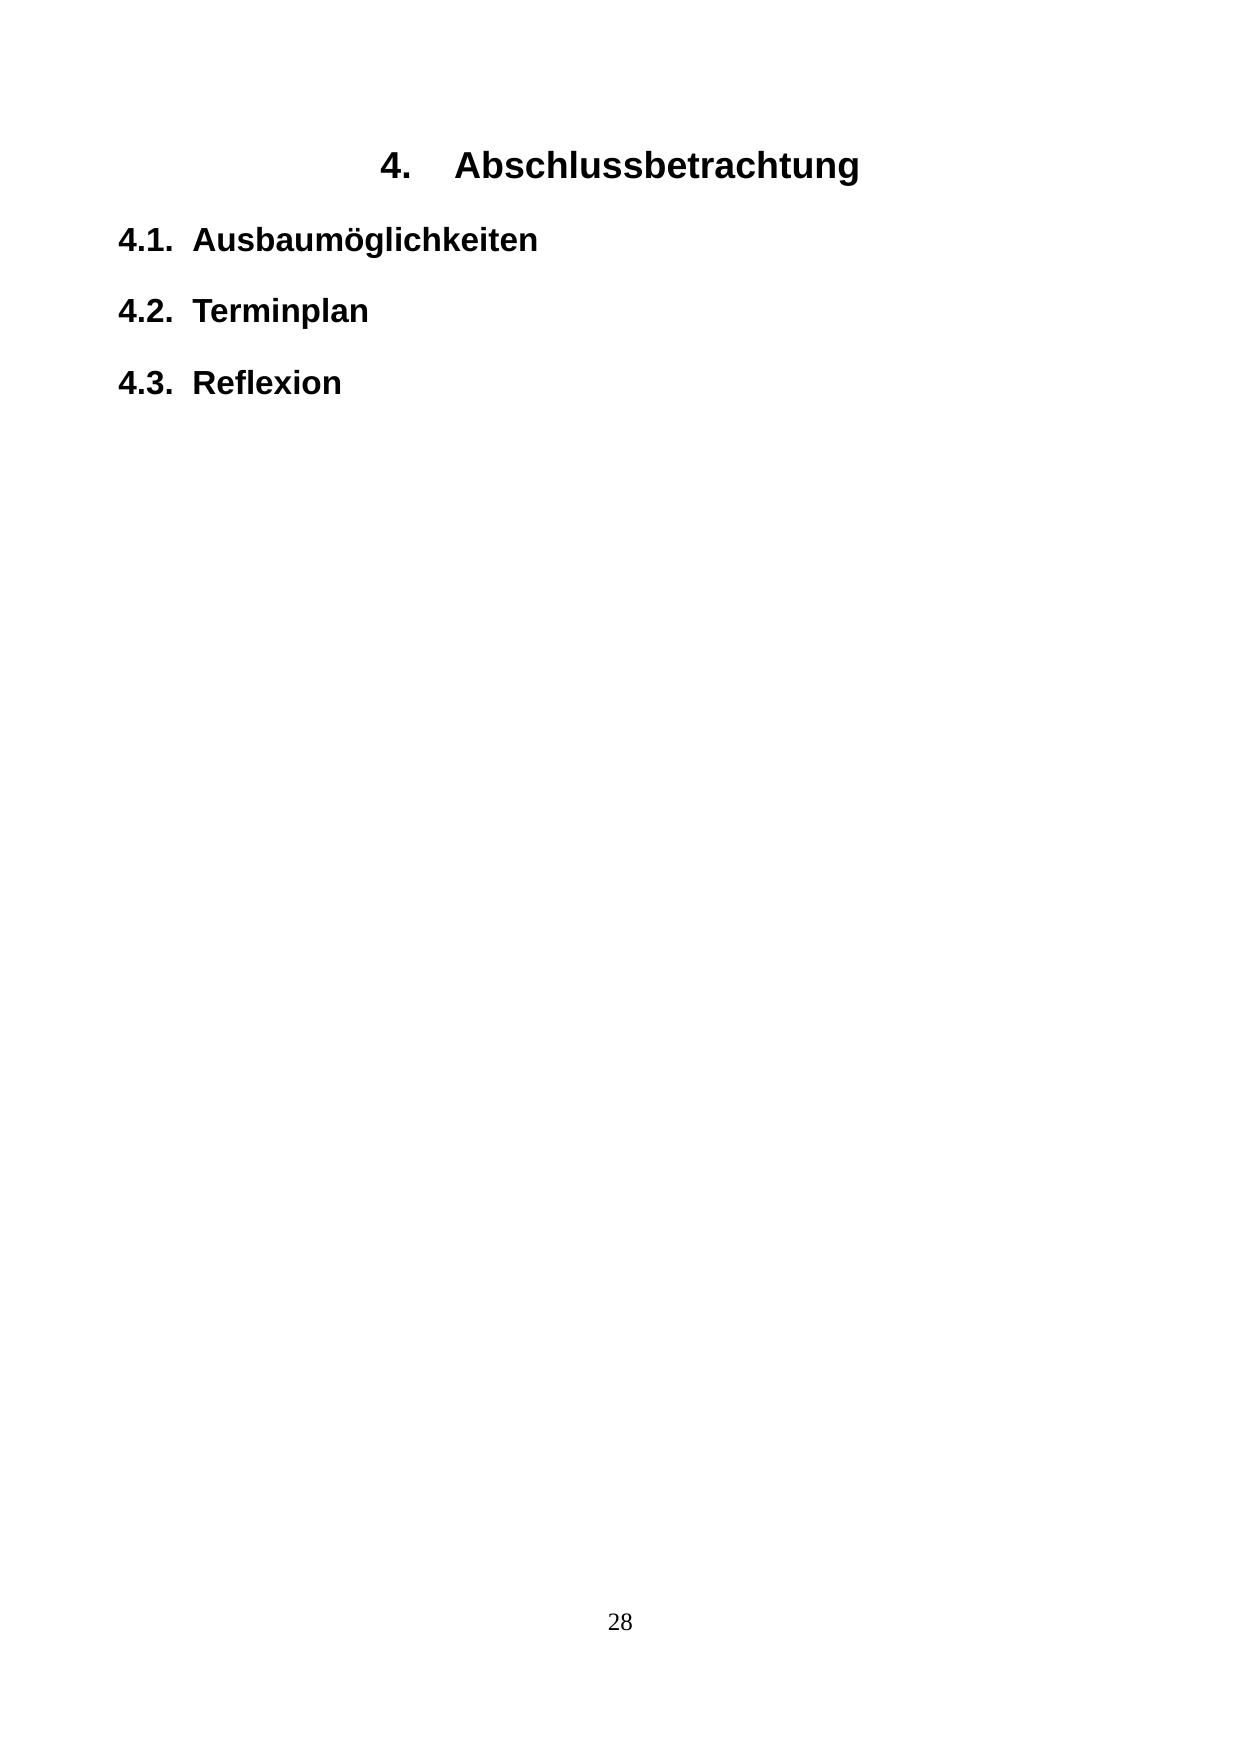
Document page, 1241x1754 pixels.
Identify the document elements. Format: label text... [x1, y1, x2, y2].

subtitle Reflexion [118, 363, 1122, 402]
subtitle Ausbaumöglichkeiten [118, 219, 1122, 258]
subtitle Abschlussbetrachtung [118, 143, 1122, 186]
subtitle Terminplan [118, 291, 1122, 330]
